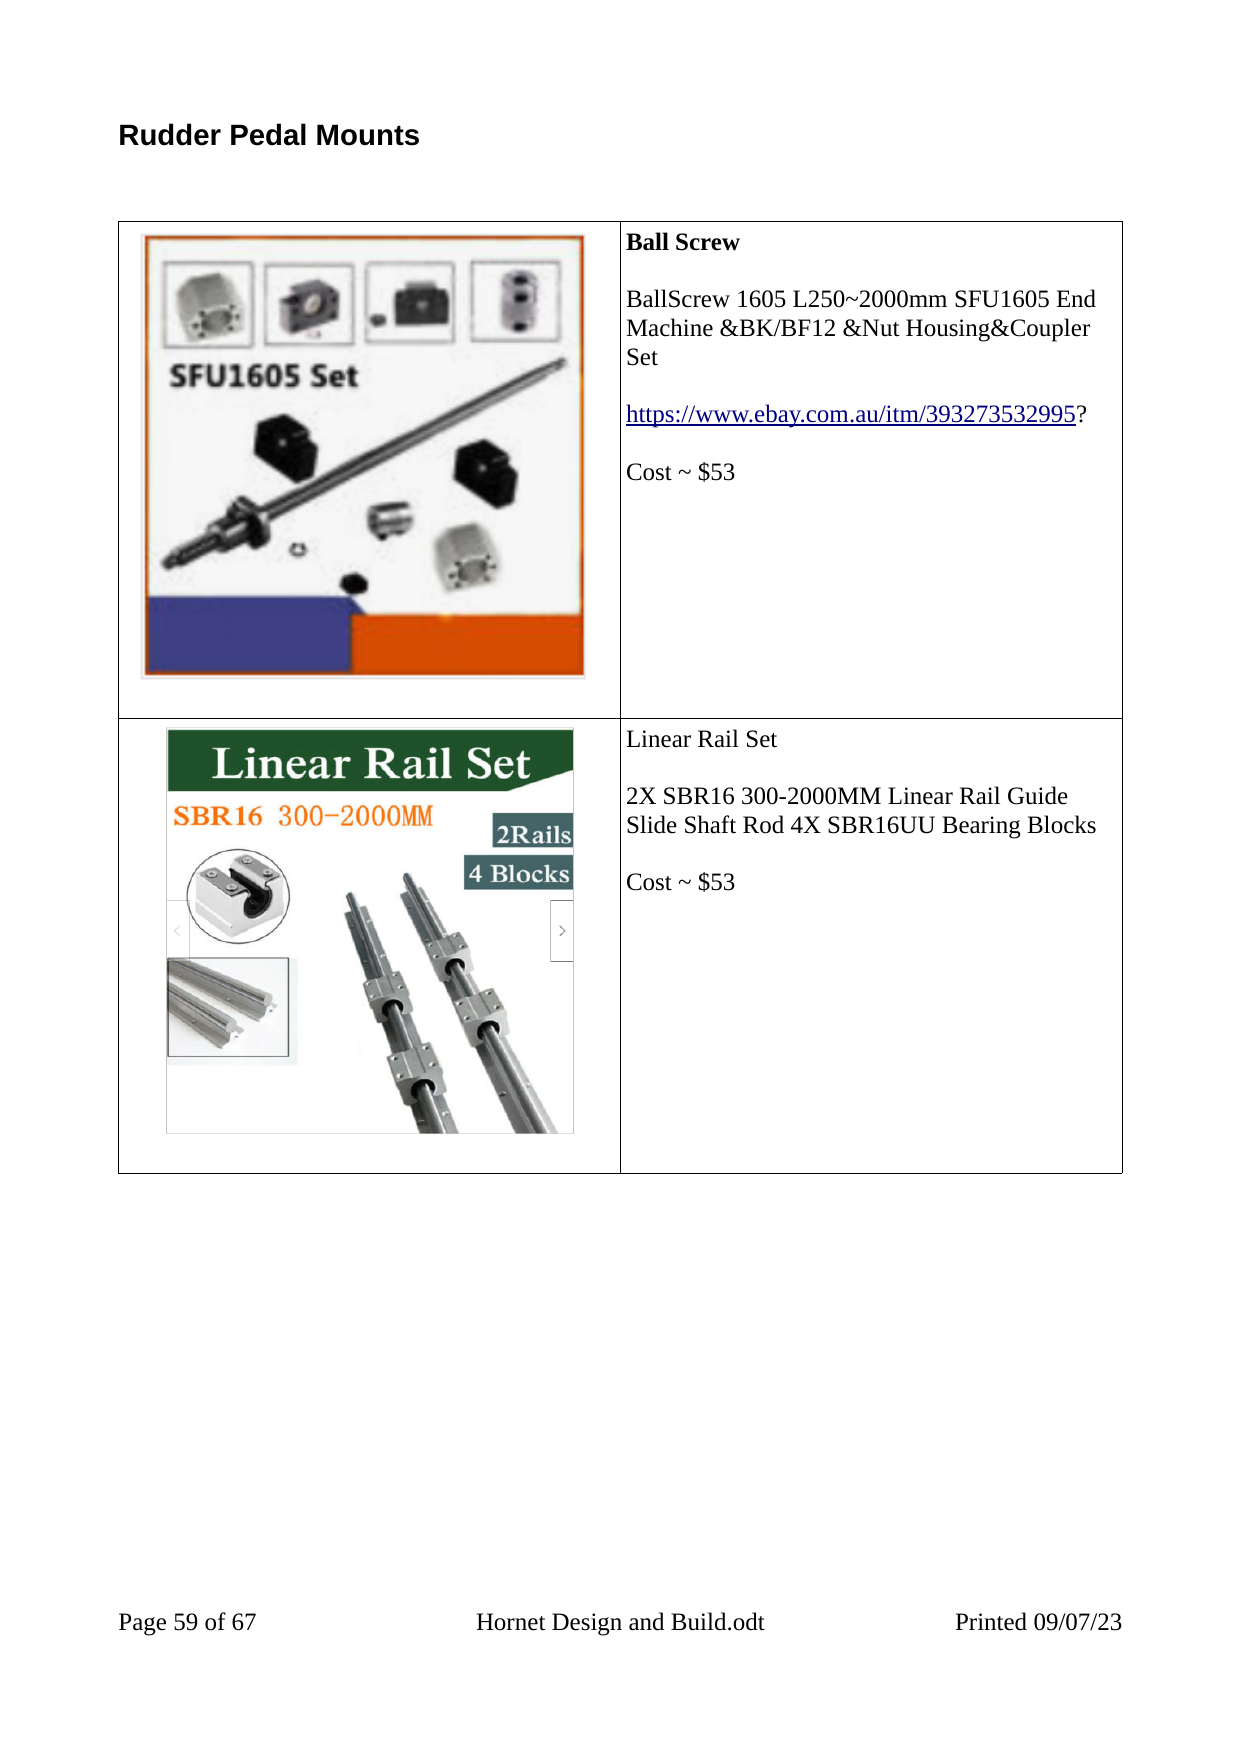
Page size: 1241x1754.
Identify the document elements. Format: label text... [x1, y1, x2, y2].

table_cell Linear Rail Set 2X SBR16 300-2000MM Linear Rail Guide Slide Shaft Rod 4X SBR16UU Bearing Blocks Cost ~ $53 [621, 719, 1122, 1172]
picture [133, 227, 605, 684]
table_cell [119, 719, 620, 1172]
picture [161, 723, 577, 1138]
table_header [119, 222, 620, 718]
table_header Ball Screw BallScrew 1605 L250~2000mm SFU1605 End Machine &BK/BF12 &Nut Housing&Coupler Set https://www.ebay.com.au/itm/393273532995? Cost ~ $53 [621, 222, 1122, 718]
subtitle Rudder Pedal Mounts [118, 118, 1122, 152]
